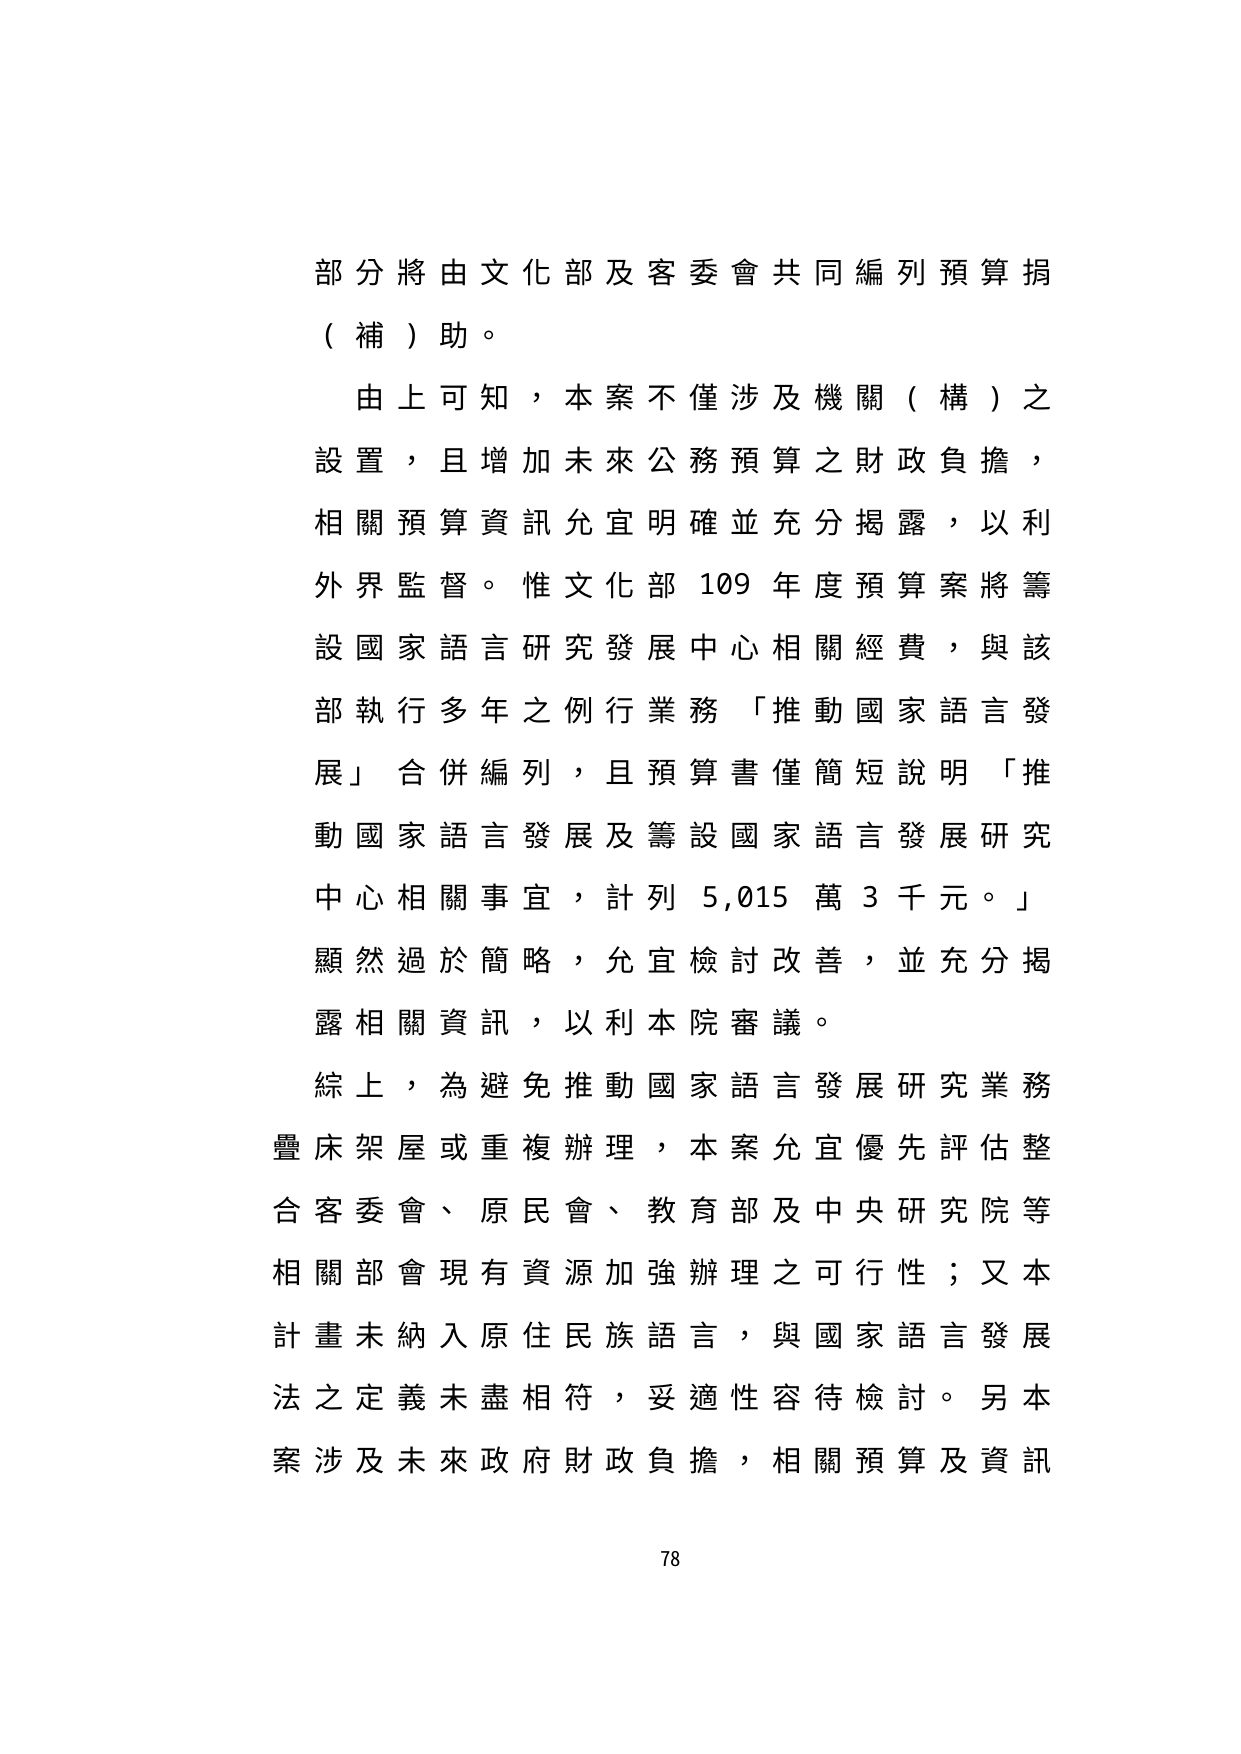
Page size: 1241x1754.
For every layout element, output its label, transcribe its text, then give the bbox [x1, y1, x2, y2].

text 綜上，為避免推動國家語言發展研究業務疊床架屋或重複辦理，本案允宜優先評估整合客委會、原民會、教育部及中央研究院等相關部會現有資源加強辦理之可行性；又本計畫未納入原住民族語言，與國家語言發展法之定義未盡相符，妥適性容待檢討。另本案涉及未來政府財政負擔，相關預算及資訊 [242, 1042, 1058, 1479]
text 由上可知，本案不僅涉及機關(構)之設置，且增加未來公務預算之財政負擔，相關預算資訊允宜明確並充分揭露，以利外界監督。惟文化部109年度預算案將籌設國家語言研究發展中心相關經費，與該部執行多年之例行業務「推動國家語言發展」合併編列，且預算書僅簡短說明「推動國家語言發展及籌設國家語言發展研究中心相關事宜，計列5,015萬3千元。」顯然過於簡略，允宜檢討改善，並充分揭露相關資訊，以利本院審議。 [271, 354, 1058, 1042]
text 部分將由文化部及客委會共同編列預算捐(補)助。 [271, 229, 1058, 354]
